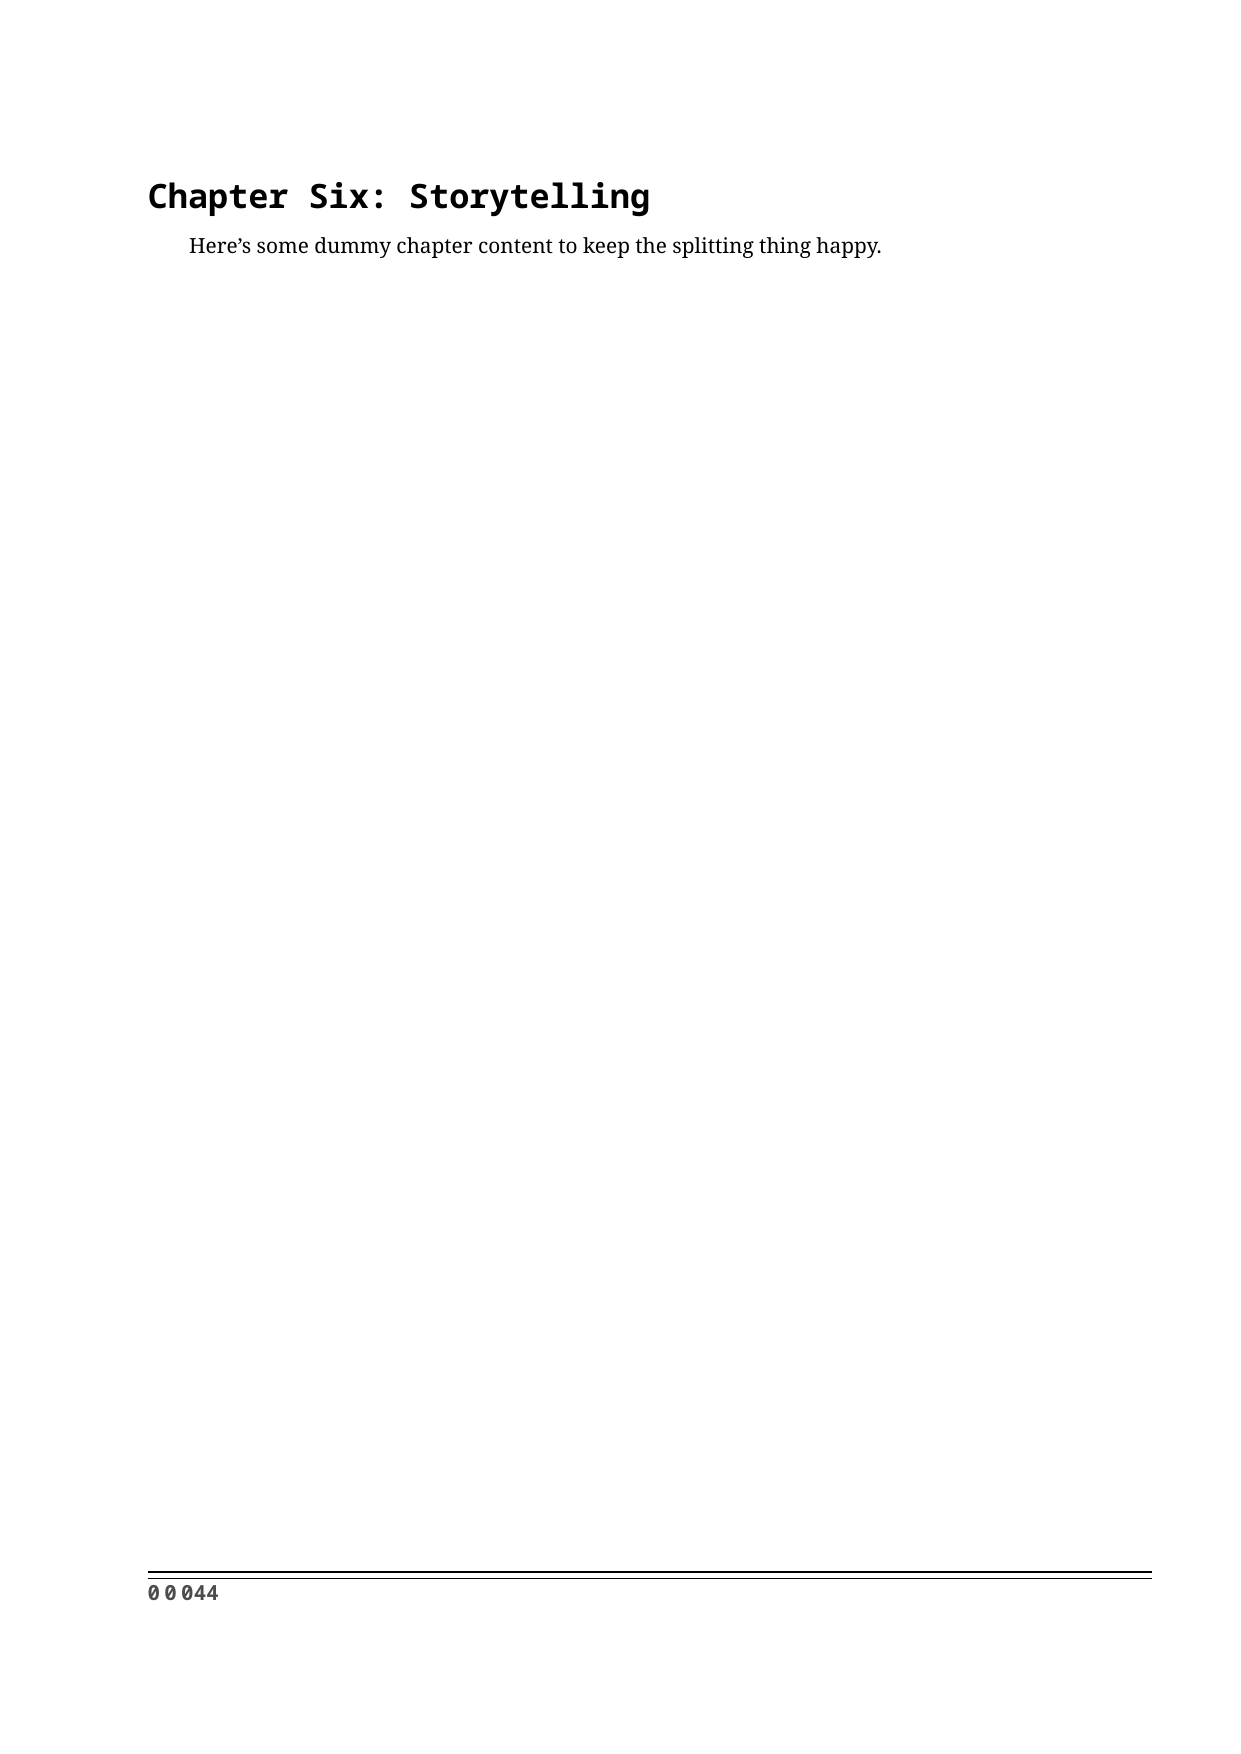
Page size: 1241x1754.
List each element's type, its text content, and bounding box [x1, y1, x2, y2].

text Here’s some dummy chapter content to keep the splitting thing happy. [148, 231, 1152, 259]
subtitle Chapter Six: Storytelling [148, 173, 1152, 218]
